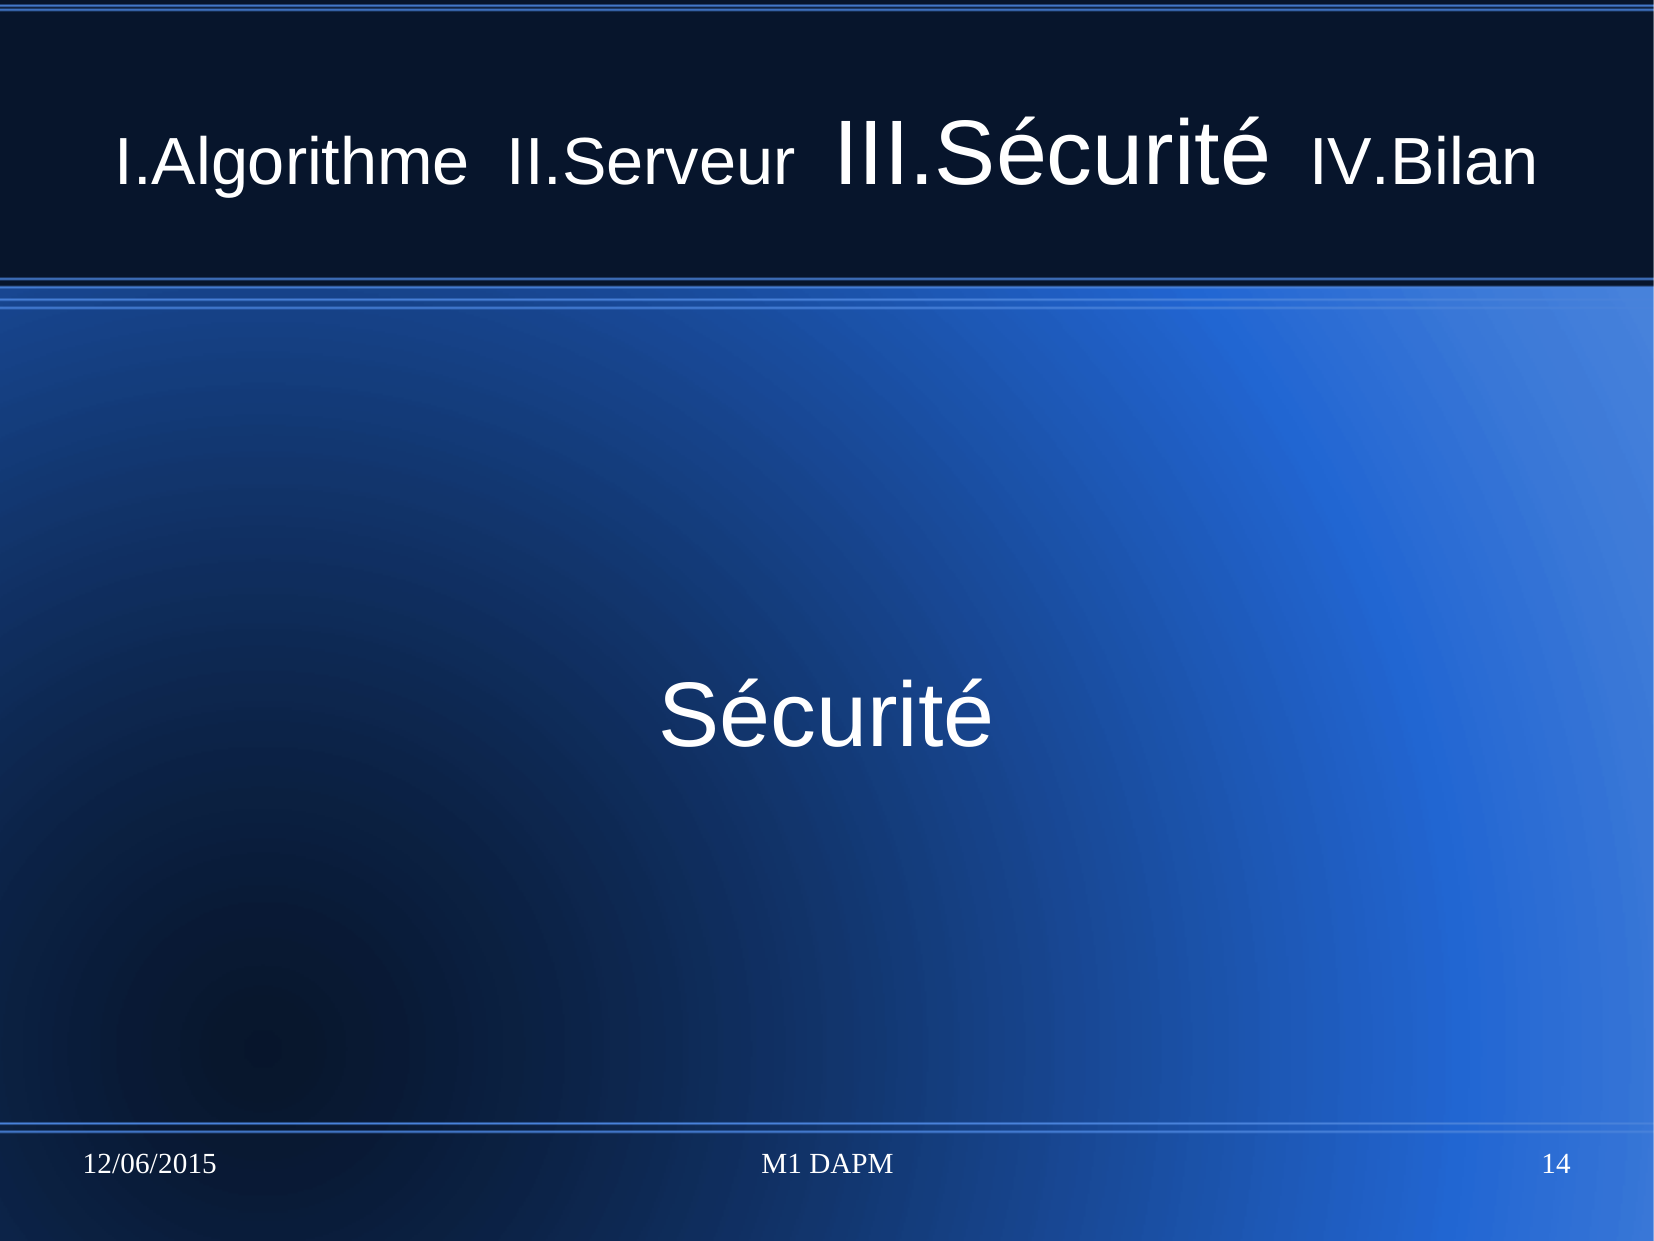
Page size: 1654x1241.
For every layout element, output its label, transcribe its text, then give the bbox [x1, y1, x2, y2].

title I.Algorithme II.Serveur III.Sécurité IV.Bilan [82, 49, 1571, 257]
picture [0, 0, 1654, 1241]
subtitle Sécurité [82, 355, 1571, 1075]
